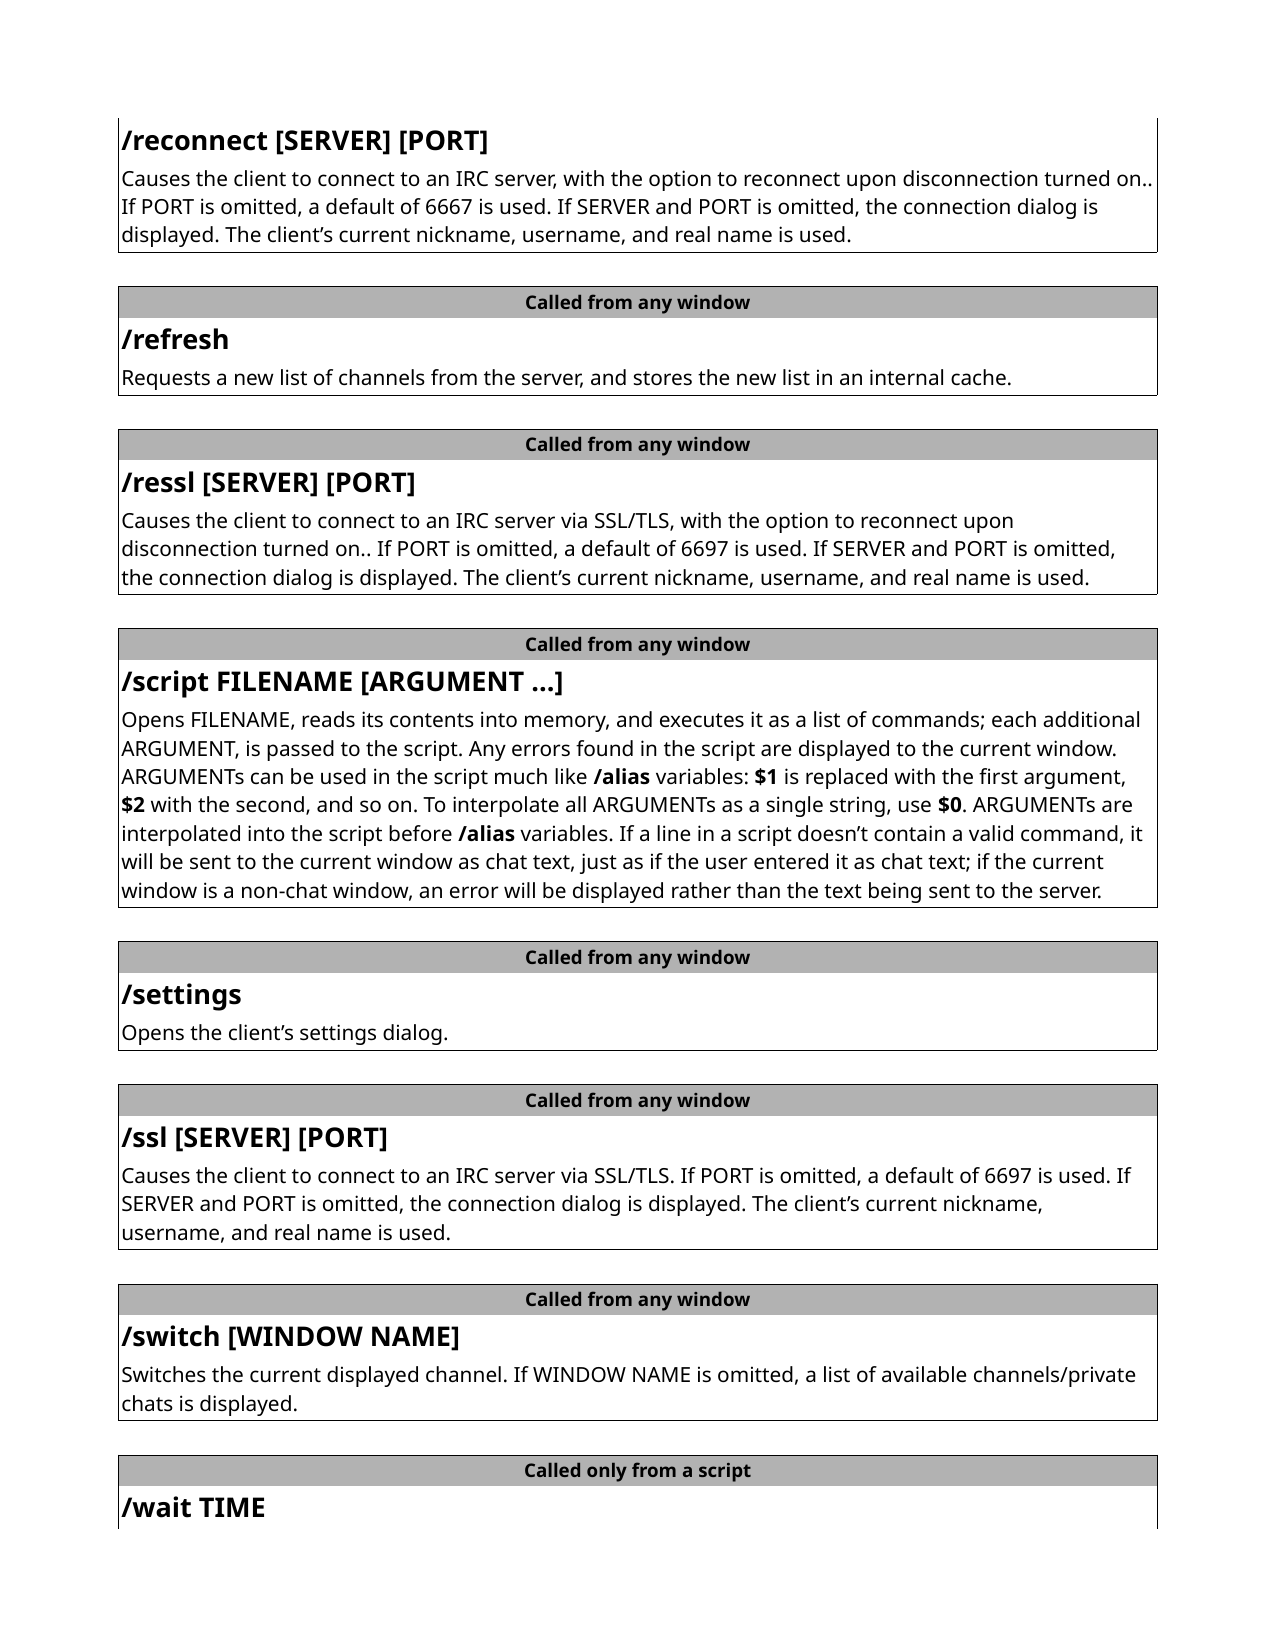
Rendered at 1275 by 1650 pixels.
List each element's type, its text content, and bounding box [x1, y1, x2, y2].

table_cell Switches the current displayed channel. If WINDOW NAME is omitted, a list of available channels/private chats is displayed. [119, 1358, 1157, 1420]
table_header Called from any window [119, 287, 1157, 318]
table_cell /settings [119, 973, 1157, 1016]
table_header Called from any window [119, 629, 1157, 660]
table_header Called from any window [119, 1285, 1157, 1315]
table_cell Causes the client to connect to an IRC server via SSL/TLS, with the option to reconnect upon disconnection turned on.. If PORT is omitted, a default of 6697 is used. If SERVER and PORT is omitted, the connection dialog is displayed. The client’s current nickname, username, and real name is used. [119, 503, 1157, 594]
table_cell Requests a new list of channels from the server, and stores the new list in an internal cache. [119, 360, 1157, 394]
table_header Called only from a script [119, 1456, 1157, 1486]
table_cell /wait TIME [119, 1486, 1157, 1529]
table_header Called from any window [119, 1085, 1157, 1116]
table_cell /ssl [SERVER] [PORT] [119, 1116, 1157, 1158]
table_cell /script FILENAME [ARGUMENT ...] [119, 660, 1157, 702]
table_cell Opens the client’s settings dialog. [119, 1016, 1157, 1050]
table_cell /ressl [SERVER] [PORT] [119, 460, 1157, 503]
table_cell Causes the client to connect to an IRC server, with the option to reconnect upon disconnection turned on.. If PORT is omitted, a default of 6667 is used. If SERVER and PORT is omitted, the connection dialog is displayed. The client’s current nickname, username, and real name is used. [119, 161, 1157, 252]
table_cell /switch [WINDOW NAME] [119, 1315, 1157, 1358]
table_cell Causes the client to connect to an IRC server via SSL/TLS. If PORT is omitted, a default of 6697 is used. If SERVER and PORT is omitted, the connection dialog is displayed. The client’s current nickname, username, and real name is used. [119, 1158, 1157, 1249]
table_header Called from any window [119, 942, 1157, 973]
table_header Called from any window [119, 430, 1157, 460]
table_cell /reconnect [SERVER] [PORT] [119, 118, 1157, 161]
table_cell /refresh [119, 318, 1157, 360]
table_cell Opens FILENAME, reads its contents into memory, and executes it as a list of commands; each additional ARGUMENT, is passed to the script. Any errors found in the script are displayed to the current window. ARGUMENTs can be used in the script much like /alias variables: $1 is replaced with the first argument, $2 with the second, and so on. To interpolate all ARGUMENTs as a single string, use $0. ARGUMENTs are interpolated into the script before /alias variables. If a line in a script doesn’t contain a valid command, it will be sent to the current window as chat text, just as if the user entered it as chat text; if the current window is a non-chat window, an error will be displayed rather than the text being sent to the server. [119, 703, 1157, 907]
